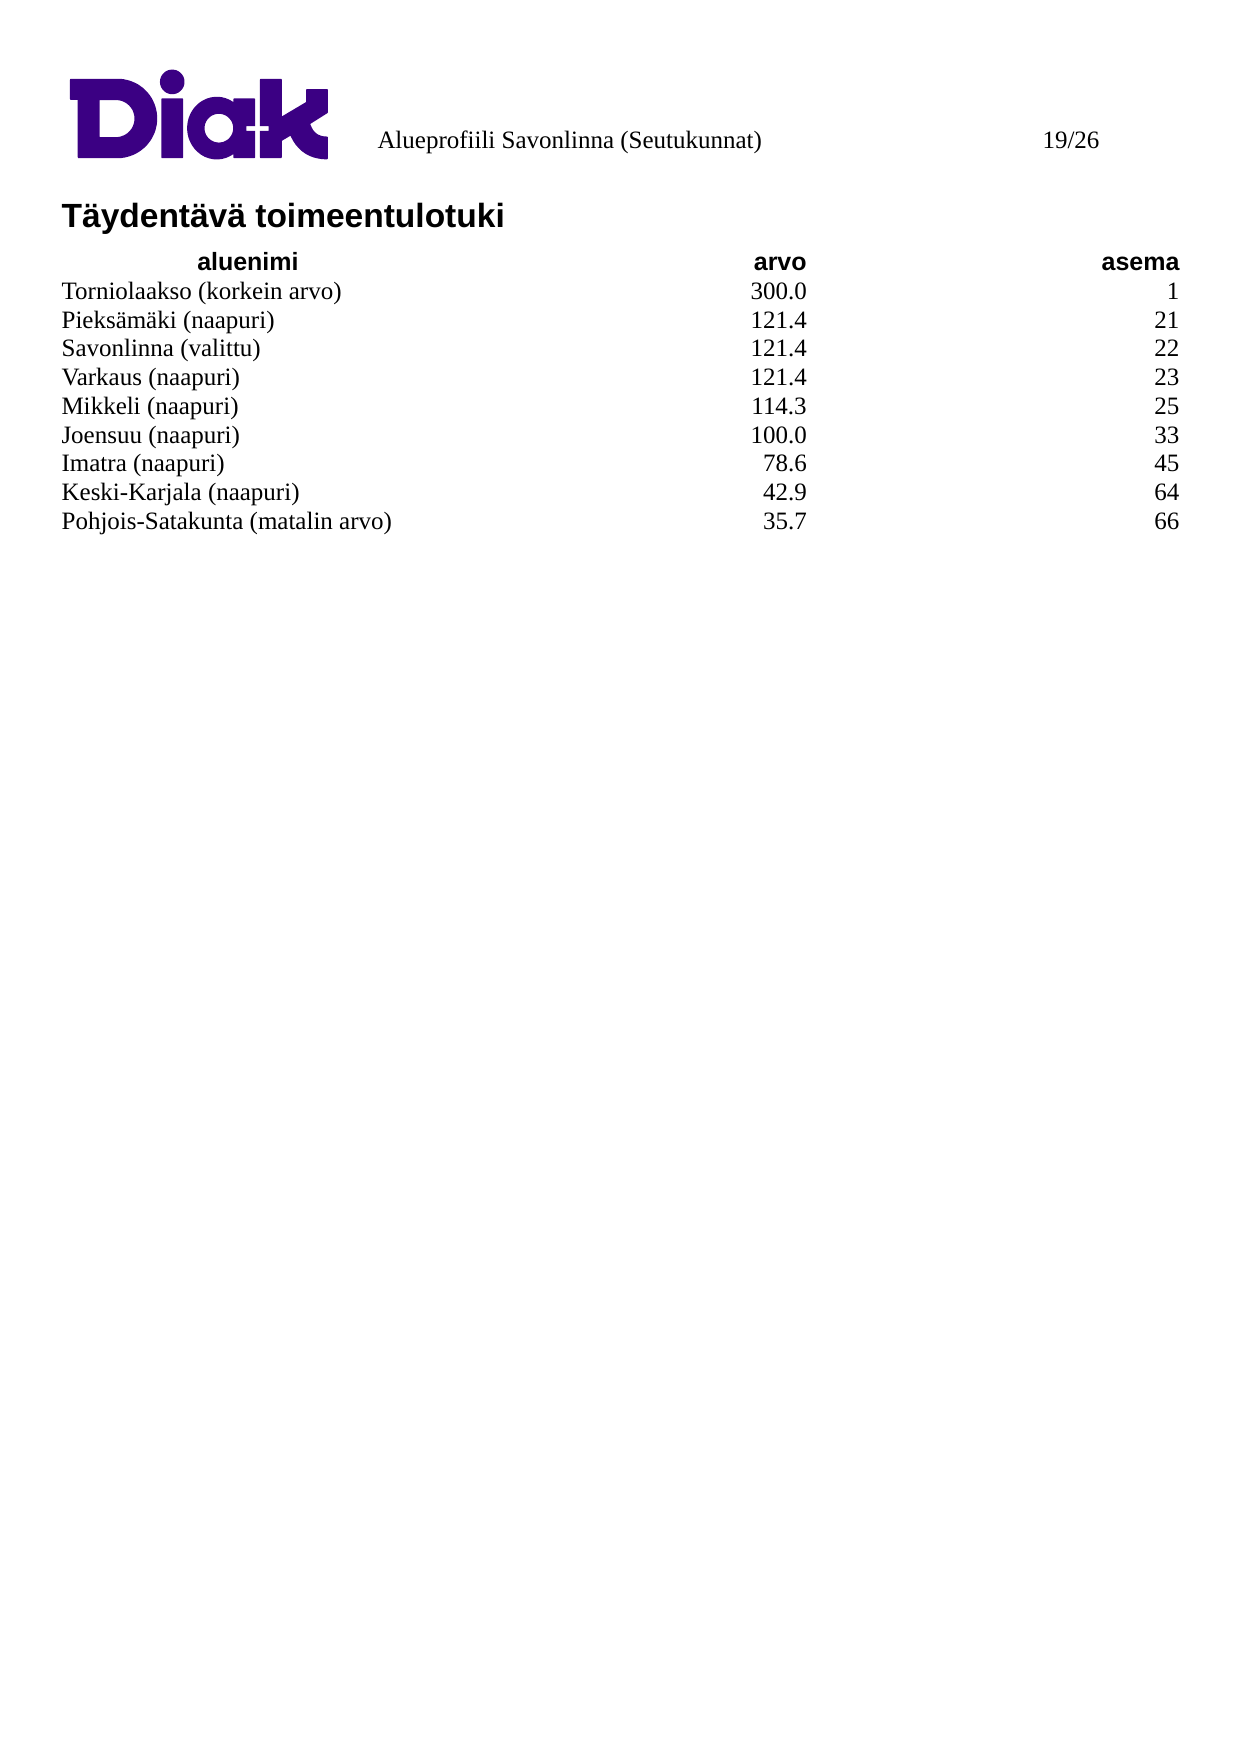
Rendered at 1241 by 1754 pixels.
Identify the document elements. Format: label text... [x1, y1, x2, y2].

table_cell Savonlinna (valittu) [61, 334, 434, 362]
table_cell 121.4 [434, 305, 806, 333]
table_cell 1 [806, 276, 1179, 305]
table_cell Varkaus (naapuri) [61, 362, 434, 391]
table_cell 21 [806, 305, 1179, 333]
table_cell 64 [806, 477, 1179, 506]
table_header asema [806, 247, 1179, 276]
table_cell Mikkeli (naapuri) [61, 391, 434, 420]
table_cell Imatra (naapuri) [61, 449, 434, 477]
table_cell 78.6 [434, 449, 806, 477]
table_cell 300.0 [434, 276, 806, 305]
table_cell 121.4 [434, 334, 806, 362]
table_cell 22 [806, 334, 1179, 362]
table_cell Keski-Karjala (naapuri) [61, 477, 434, 506]
table_cell 100.0 [434, 420, 806, 448]
table_header arvo [434, 247, 806, 276]
table_cell 45 [806, 449, 1179, 477]
table_cell Pieksämäki (naapuri) [61, 305, 434, 333]
subtitle Täydentävä toimeentulotuki [61, 196, 1179, 235]
table_cell 66 [806, 506, 1179, 535]
table_cell 25 [806, 391, 1179, 420]
table_header aluenimi [61, 247, 434, 276]
table_cell 23 [806, 362, 1179, 391]
table_cell 33 [806, 420, 1179, 448]
table_cell Joensuu (naapuri) [61, 420, 434, 448]
table_cell Torniolaakso (korkein arvo) [61, 276, 434, 305]
table_cell 35.7 [434, 506, 806, 535]
table_cell Pohjois-Satakunta (matalin arvo) [61, 506, 434, 535]
table_cell 114.3 [434, 391, 806, 420]
table_cell 42.9 [434, 477, 806, 506]
table_cell 121.4 [434, 362, 806, 391]
